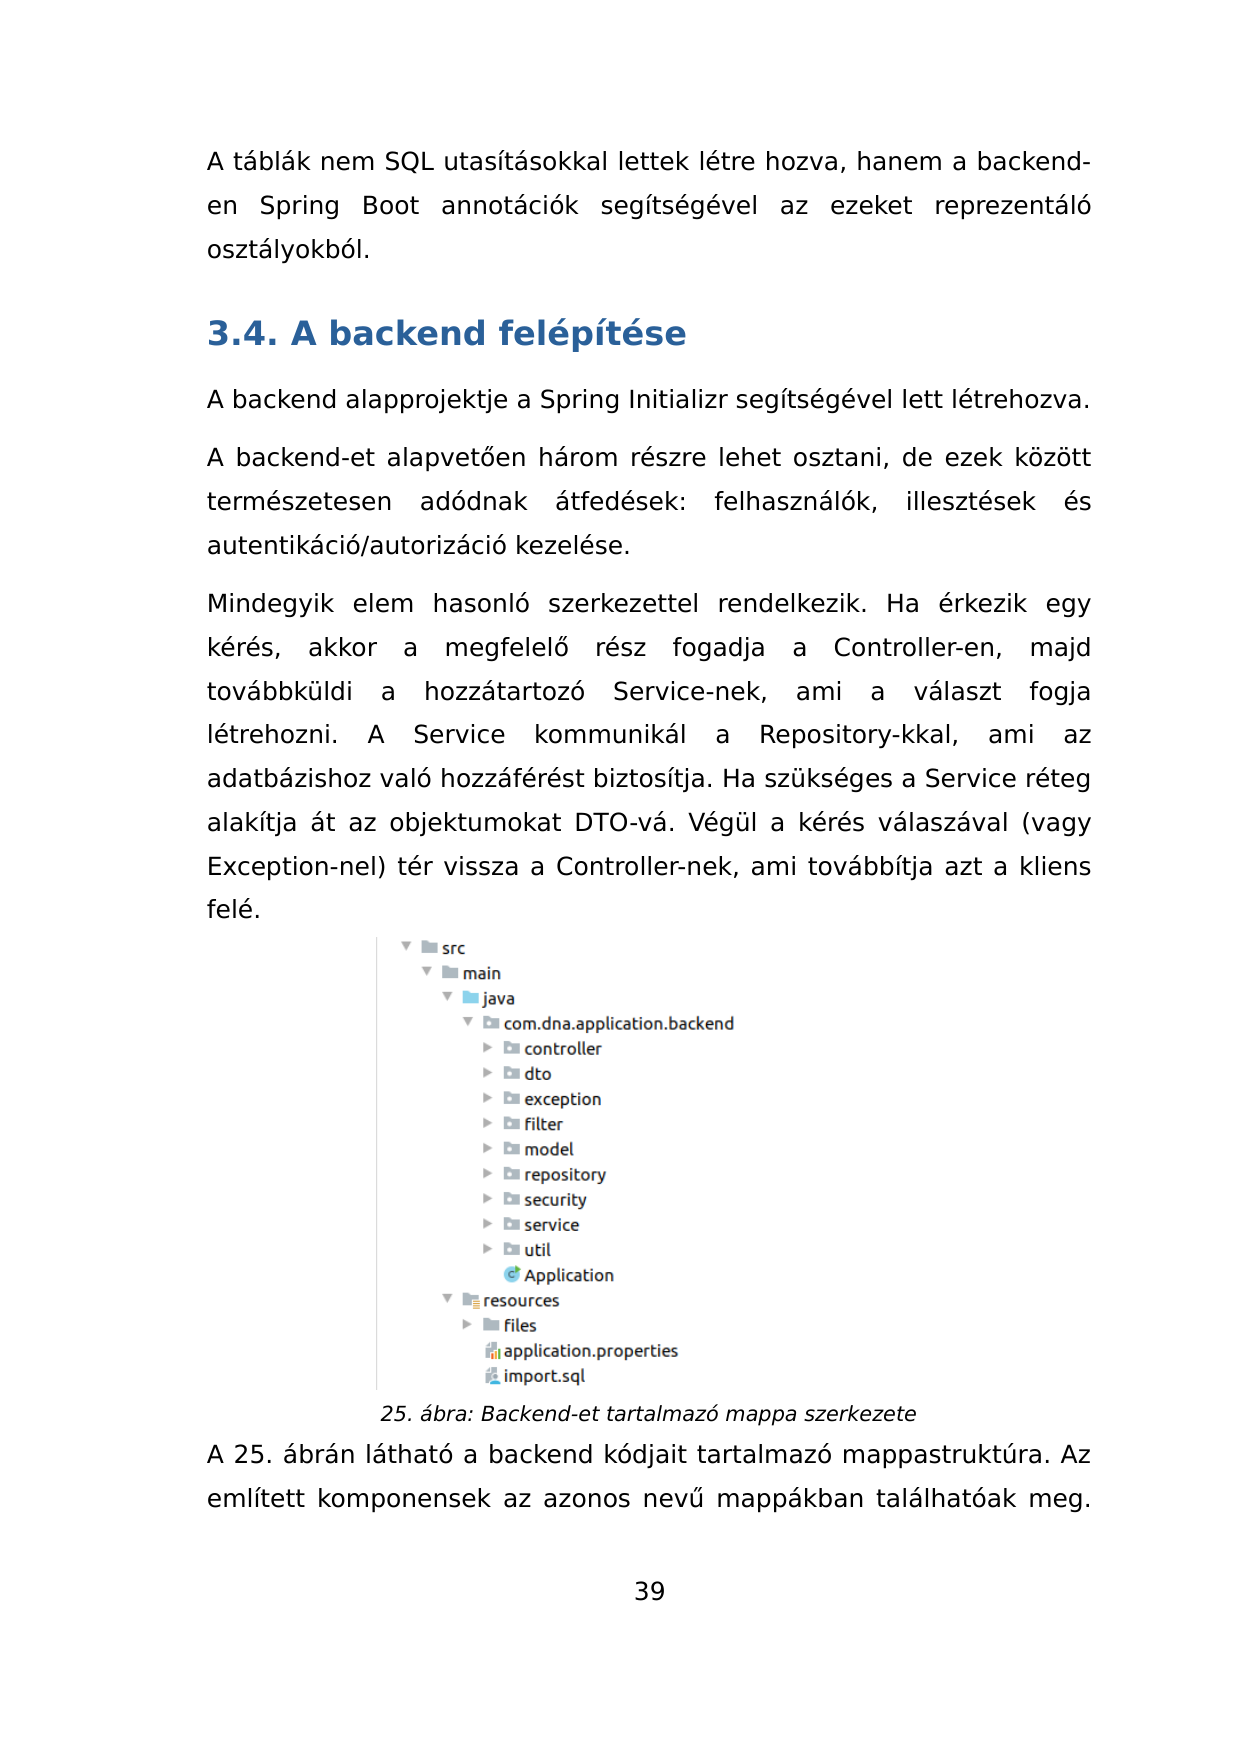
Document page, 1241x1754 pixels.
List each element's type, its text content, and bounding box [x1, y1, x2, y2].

text 25. ábra: Backend-et tartalmazó mappa szerkezete [376, 1390, 923, 1426]
picture [376, 937, 923, 1390]
text Mindegyik elem hasonló szerkezettel rendelkezik. Ha érkezik egy kérés, akkor a megfelelő rész fogadja a Controller-en, majd továbbküldi a hozzátartozó Service-nek, ami a választ fogja létrehozni. A Service kommunikál a Repository-kkal, ami az adatbázishoz való hozzáférést biztosítja. Ha szükséges a Service réteg alakítja át az objektumokat DTO-vá. Végül a kérés válaszával (vagy Exception-nel) tér vissza a Controller-nek, ami továbbítja azt a kliens felé. [207, 589, 1093, 925]
text A 25. ábrán látható a backend kódjait tartalmazó mappastruktúra. Az említett komponensek az azonos nevű mappákban találhatóak meg. [207, 1390, 1093, 1513]
subtitle A backend felépítése [207, 314, 1093, 353]
text A táblák nem SQL utasításokkal lettek létre hozva, hanem a backend-en Spring Boot annotációk segítségével az ezeket reprezentáló osztályokból. [207, 148, 1093, 264]
text A backend-et alapvetően három részre lehet osztani, de ezek között természetesen adódnak átfedések: felhasználók, illesztések és autentikáció/autorizáció kezelése. [207, 444, 1093, 560]
text A backend alapprojektje a Spring Initializr segítségével lett létrehozva. [207, 385, 1093, 414]
